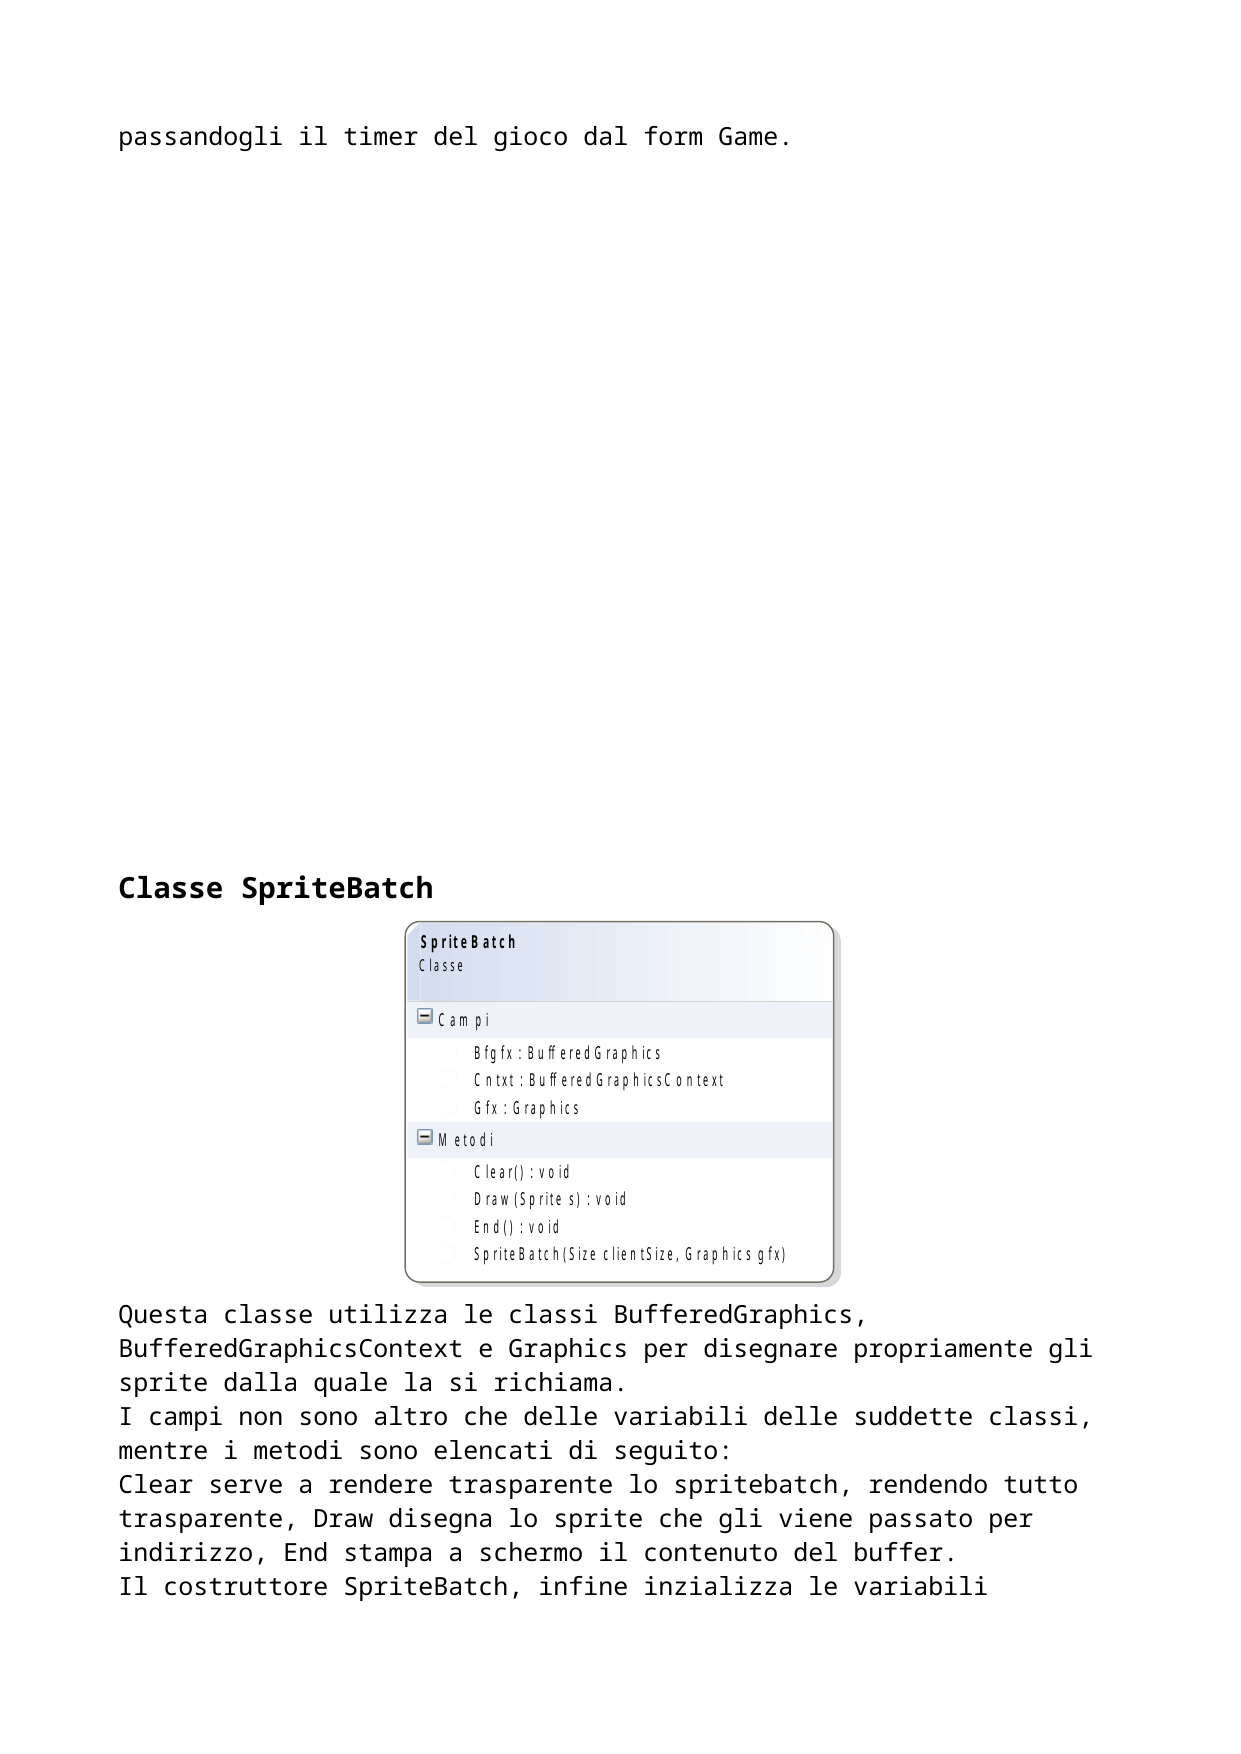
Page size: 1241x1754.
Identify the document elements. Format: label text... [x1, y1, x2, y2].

text Questa classe utilizza le classi BufferedGraphics, BufferedGraphicsContext e Graphics per disegnare propriamente gli sprite dalla quale la si richiama. I campi non sono altro che delle variabili delle suddette classi, mentre i metodi sono elencati di seguito: Clear serve a rendere trasparente lo spritebatch, rendendo tutto trasparente, Draw disegna lo sprite che gli viene passato per indirizzo, End stampa a schermo il contenuto del buffer. [118, 907, 1122, 1569]
text Il costruttore SpriteBatch, infine inzializza le variabili [118, 1569, 1122, 1603]
text Classe SpriteBatch [118, 867, 1122, 907]
text passandogli il timer del gioco dal form Game. [118, 118, 1122, 152]
